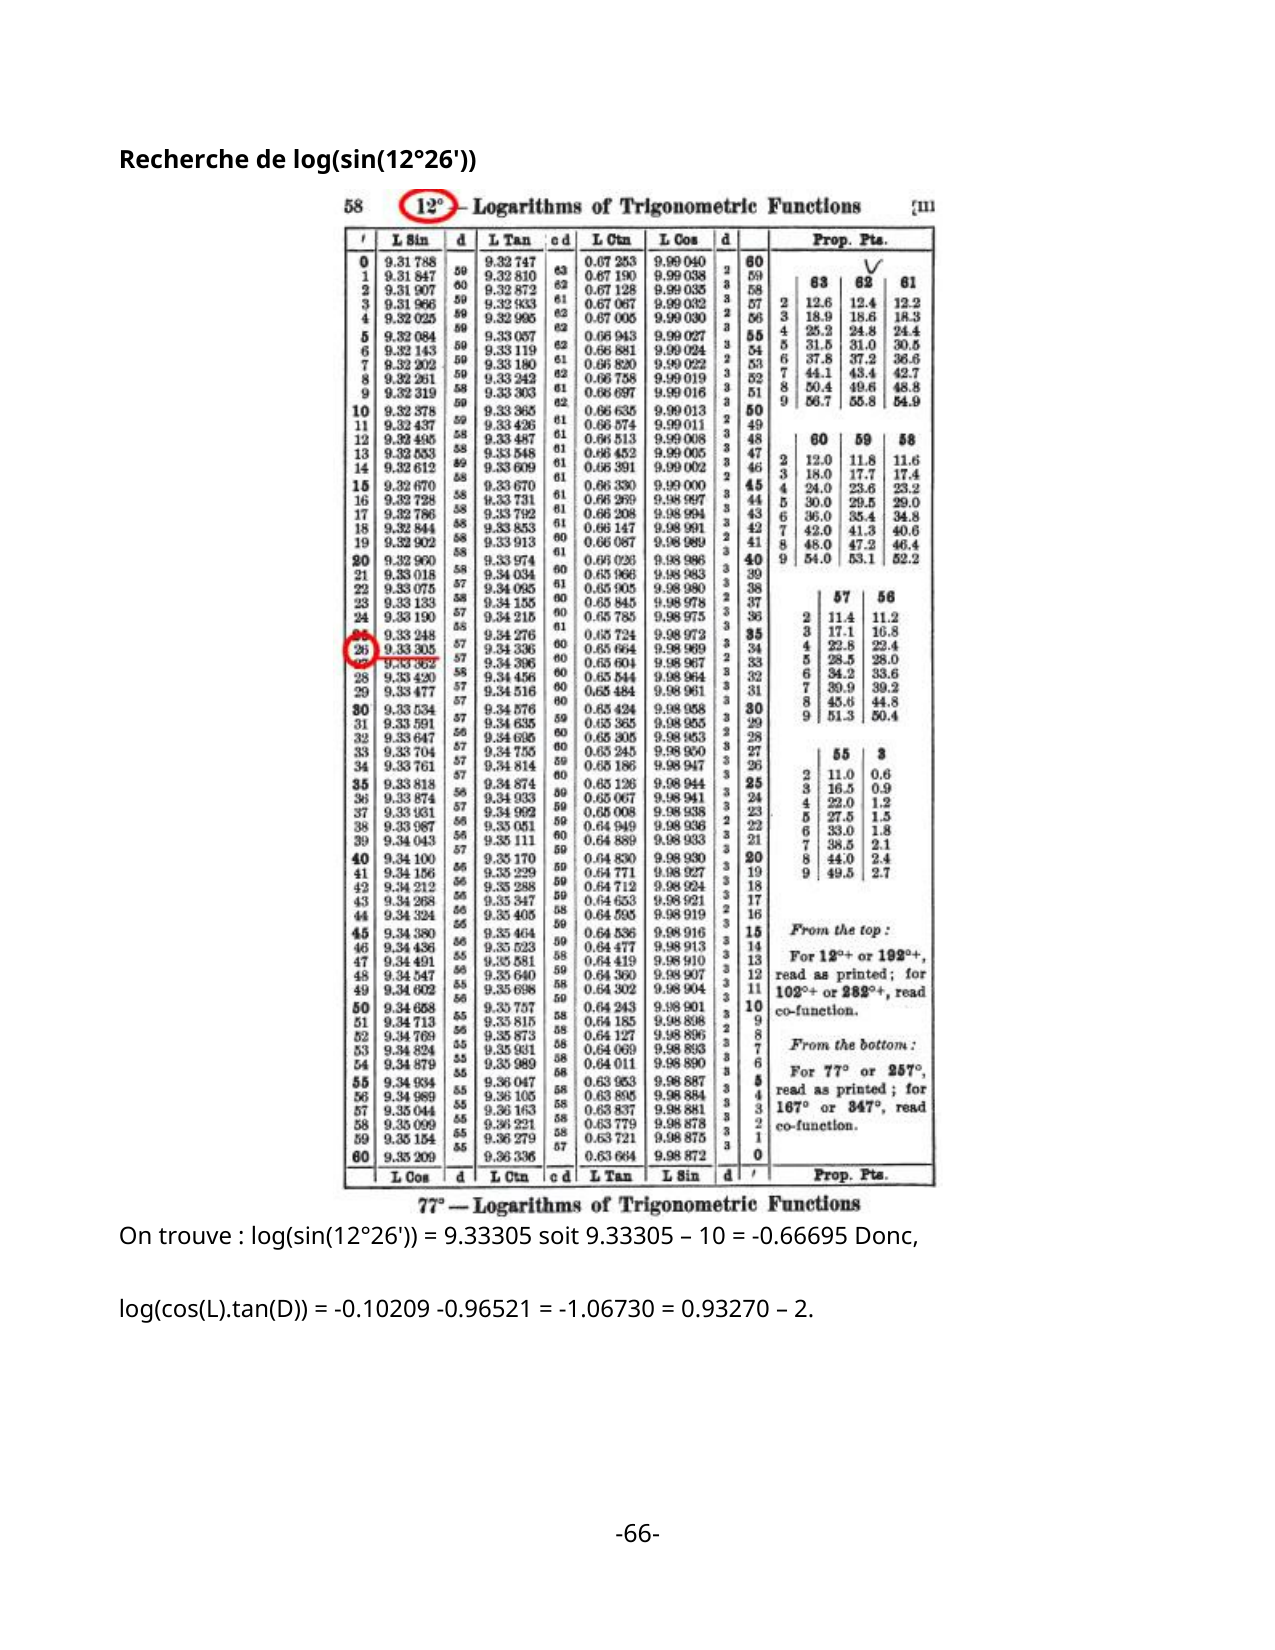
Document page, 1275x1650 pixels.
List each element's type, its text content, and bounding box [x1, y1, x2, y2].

text On trouve : log(sin(12°26')) = 9.33305 soit 9.33305 – 10 = -0.66695 Donc, log(cos(L).tan(D)) = -0.10209 -0.96521 = -1.06730 = 0.93270 – 2. [119, 1219, 1062, 1325]
text Recherche de log(sin(12°26')) [119, 142, 1125, 176]
text -66- [119, 1516, 1156, 1549]
picture [332, 189, 943, 1220]
